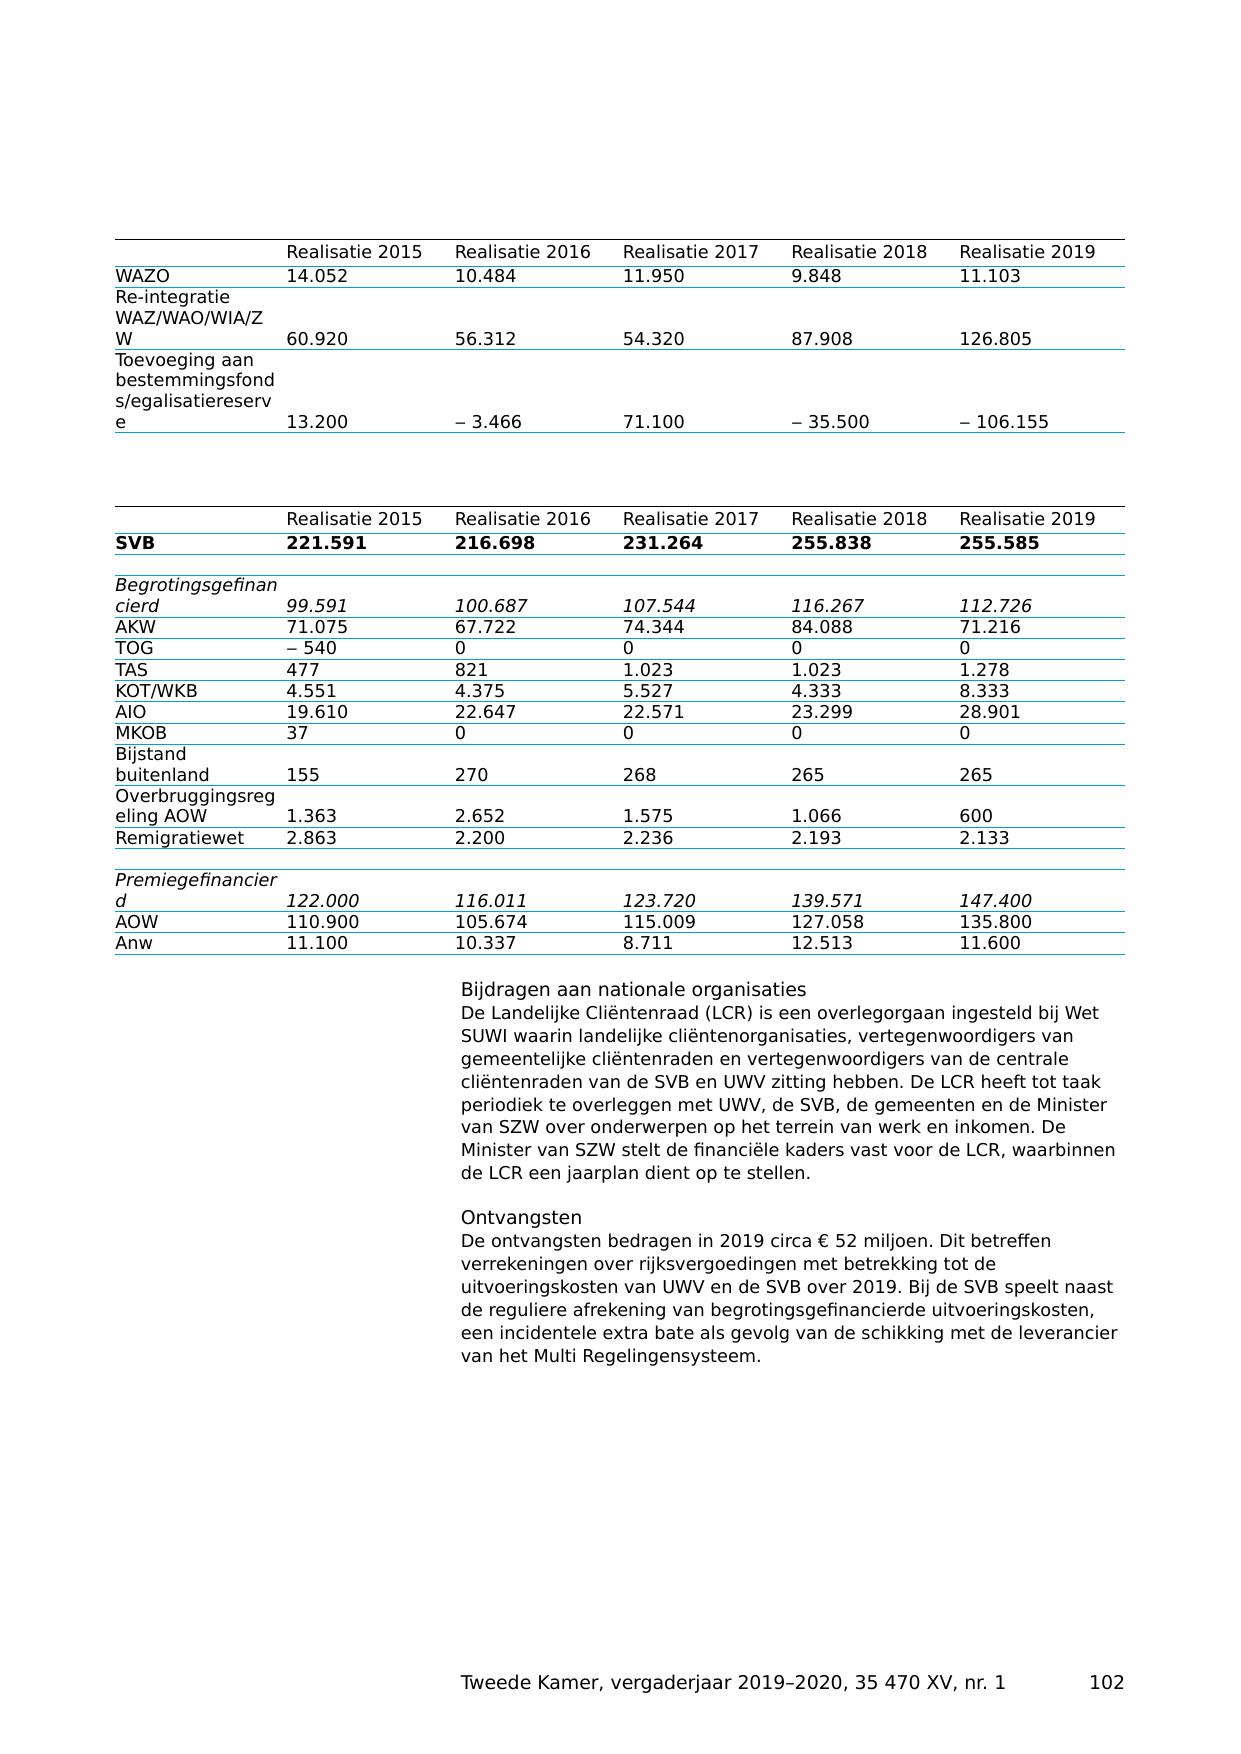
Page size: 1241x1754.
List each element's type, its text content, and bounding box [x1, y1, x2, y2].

table_cell 22.571 [620, 702, 788, 722]
table_cell 12.513 [788, 933, 956, 953]
table_cell 139.571 [788, 870, 956, 911]
table_cell 1.023 [620, 660, 788, 680]
table_cell 11.103 [956, 267, 1125, 287]
table_cell TAS [115, 660, 283, 680]
table_cell 112.726 [956, 576, 1125, 617]
table_cell 9.848 [788, 267, 956, 287]
table_cell Realisatie 2017 [620, 507, 788, 533]
table_cell 8.333 [956, 681, 1125, 701]
table_cell 1.575 [620, 786, 788, 827]
table_cell 2.133 [956, 828, 1125, 848]
table_cell 270 [452, 745, 620, 785]
table_cell 2.193 [788, 828, 956, 848]
table_cell 0 [452, 639, 620, 659]
table_cell 87.908 [788, 288, 956, 349]
table_cell 23.299 [788, 702, 956, 722]
table_cell 126.805 [956, 288, 1125, 349]
table_cell [956, 555, 1125, 575]
table_cell AOW [115, 912, 283, 932]
table_cell 71.075 [283, 618, 452, 638]
table_cell 107.544 [620, 576, 788, 617]
table_header Tabel 78 Extracomptabel overzicht begrotingsgefinancierde en premiegefinancierde uitvoeringskosten UWV (bedragen x € 1.000) [115, 191, 1125, 239]
table_cell [115, 555, 283, 575]
table_cell [452, 849, 620, 869]
table_cell 4.333 [788, 681, 956, 701]
text De ontvangsten bedragen in 2019 circa € 52 miljoen. Dit betreffen verrekeningen over rijksvergoedingen met betrekking tot de uitvoeringskosten van UWV en de SVB over 2019. Bij de SVB speelt naast de reguliere afrekening van begrotingsgefinancierde uitvoeringskosten, een incidentele extra bate als gevolg van de schikking met de leverancier van het Multi Regelingensysteem. [461, 1229, 1125, 1367]
table_cell SVB [115, 534, 283, 554]
table_cell 1.278 [956, 660, 1125, 680]
table_cell MKOB [115, 724, 283, 743]
table_cell 1.066 [788, 786, 956, 827]
table_cell 155 [283, 745, 452, 785]
table_cell 255.585 [956, 534, 1125, 554]
table_cell Realisatie 2018 [788, 240, 956, 266]
table_cell Remigratiewet [115, 828, 283, 848]
table_cell 265 [788, 745, 956, 785]
table_cell 37 [283, 724, 452, 743]
table_cell 0 [956, 724, 1125, 743]
table_cell 56.312 [452, 288, 620, 349]
table_cell 60.920 [283, 288, 452, 349]
table_cell 28.901 [956, 702, 1125, 722]
table_cell Realisatie 2015 [283, 507, 452, 533]
table_cell 0 [788, 724, 956, 743]
table_cell 19.610 [283, 702, 452, 722]
table_cell ‒ 35.500 [788, 350, 956, 432]
table_cell 122.000 [283, 870, 452, 911]
table_cell 216.698 [452, 534, 620, 554]
table_cell 22.647 [452, 702, 620, 722]
table_cell 231.264 [620, 534, 788, 554]
table_cell [620, 555, 788, 575]
table_cell 71.100 [620, 350, 788, 432]
table_cell 821 [452, 660, 620, 680]
table_cell [283, 555, 452, 575]
table_cell 116.011 [452, 870, 620, 911]
table_cell [283, 849, 452, 869]
table_cell 110.900 [283, 912, 452, 932]
table_cell [115, 240, 283, 266]
table_cell [620, 849, 788, 869]
table_cell 14.052 [283, 267, 452, 287]
table_cell AKW [115, 618, 283, 638]
table_cell 268 [620, 745, 788, 785]
table_cell 105.674 [452, 912, 620, 932]
table_cell 135.800 [956, 912, 1125, 932]
table_cell 0 [620, 724, 788, 743]
table_cell 2.652 [452, 786, 620, 827]
table_cell Overbruggingsregeling AOW [115, 786, 283, 827]
table_cell 13.200 [283, 350, 452, 432]
table_cell 10.337 [452, 933, 620, 953]
table_cell Premiegefinancierd [115, 870, 283, 911]
table_cell 54.320 [620, 288, 788, 349]
table_cell 71.216 [956, 618, 1125, 638]
table_cell 11.950 [620, 267, 788, 287]
table_header Tabel 79 Extracomptabel overzicht begrotingsgefinancierde en premiegefinancierde uitvoeringskosten SVB (bedragen x € 1.000) [115, 458, 1125, 506]
table_cell 10.484 [452, 267, 620, 287]
table_cell 600 [956, 786, 1125, 827]
table_cell 1.363 [283, 786, 452, 827]
table_cell 5.527 [620, 681, 788, 701]
table_cell 67.722 [452, 618, 620, 638]
table_cell 147.400 [956, 870, 1125, 911]
table_cell 0 [956, 639, 1125, 659]
table_cell 127.058 [788, 912, 956, 932]
table_cell 8.711 [620, 933, 788, 953]
table_cell WAZO [115, 267, 283, 287]
table_cell 84.088 [788, 618, 956, 638]
table_cell 0 [620, 639, 788, 659]
table_cell 74.344 [620, 618, 788, 638]
table_cell 477 [283, 660, 452, 680]
table_cell 255.838 [788, 534, 956, 554]
table_cell Anw [115, 933, 283, 953]
table_cell Bijstand buitenland [115, 745, 283, 785]
table_cell 1.023 [788, 660, 956, 680]
table_cell TOG [115, 639, 283, 659]
table_cell 100.687 [452, 576, 620, 617]
table_cell [115, 849, 283, 869]
table_cell 2.200 [452, 828, 620, 848]
title Ontvangsten [461, 1207, 1125, 1229]
table_cell 2.236 [620, 828, 788, 848]
text De Landelijke Cliëntenraad (LCR) is een overlegorgaan ingesteld bij Wet SUWI waarin landelijke cliëntenorganisaties, vertegenwoordigers van gemeentelijke cliëntenraden en vertegenwoordigers van de centrale cliëntenraden van de SVB en UWV zitting hebben. De LCR heeft tot taak periodiek te overleggen met UWV, de SVB, de gemeenten en de Minister van SZW over onderwerpen op het terrein van werk en inkomen. De Minister van SZW stelt de financiële kaders vast voor de LCR, waarbinnen de LCR een jaarplan dient op te stellen. [461, 1001, 1125, 1184]
table_cell 4.375 [452, 681, 620, 701]
table_cell 221.591 [283, 534, 452, 554]
table_cell 4.551 [283, 681, 452, 701]
table_cell ‒ 540 [283, 639, 452, 659]
table_cell 99.591 [283, 576, 452, 617]
table_cell Realisatie 2015 [283, 240, 452, 266]
title Bijdragen aan nationale organisaties [461, 979, 1125, 1001]
table_cell 0 [452, 724, 620, 743]
table_cell Realisatie 2017 [620, 240, 788, 266]
table_cell 123.720 [620, 870, 788, 911]
table_cell 116.267 [788, 576, 956, 617]
table_cell KOT/WKB [115, 681, 283, 701]
table_cell [452, 555, 620, 575]
table_cell [788, 849, 956, 869]
table_cell 11.600 [956, 933, 1125, 953]
table_cell Begrotingsgefinancierd [115, 576, 283, 617]
table_cell ‒ 3.466 [452, 350, 620, 432]
table_cell ‒ 106.155 [956, 350, 1125, 432]
table_cell [956, 849, 1125, 869]
table_cell 265 [956, 745, 1125, 785]
table_cell Realisatie 2019 [956, 507, 1125, 533]
table_cell AIO [115, 702, 283, 722]
table_cell 2.863 [283, 828, 452, 848]
table_cell Realisatie 2019 [956, 240, 1125, 266]
table_cell [788, 555, 956, 575]
table_cell Toevoeging aan bestemmingsfonds/egalisatiereserve [115, 350, 283, 432]
table_cell Realisatie 2018 [788, 507, 956, 533]
table_cell 0 [788, 639, 956, 659]
table_cell Realisatie 2016 [452, 240, 620, 266]
table_cell Realisatie 2016 [452, 507, 620, 533]
table_cell Re-integratie WAZ/WAO/WIA/ZW [115, 288, 283, 349]
table_cell 115.009 [620, 912, 788, 932]
table_cell [115, 507, 283, 533]
table_cell 11.100 [283, 933, 452, 953]
